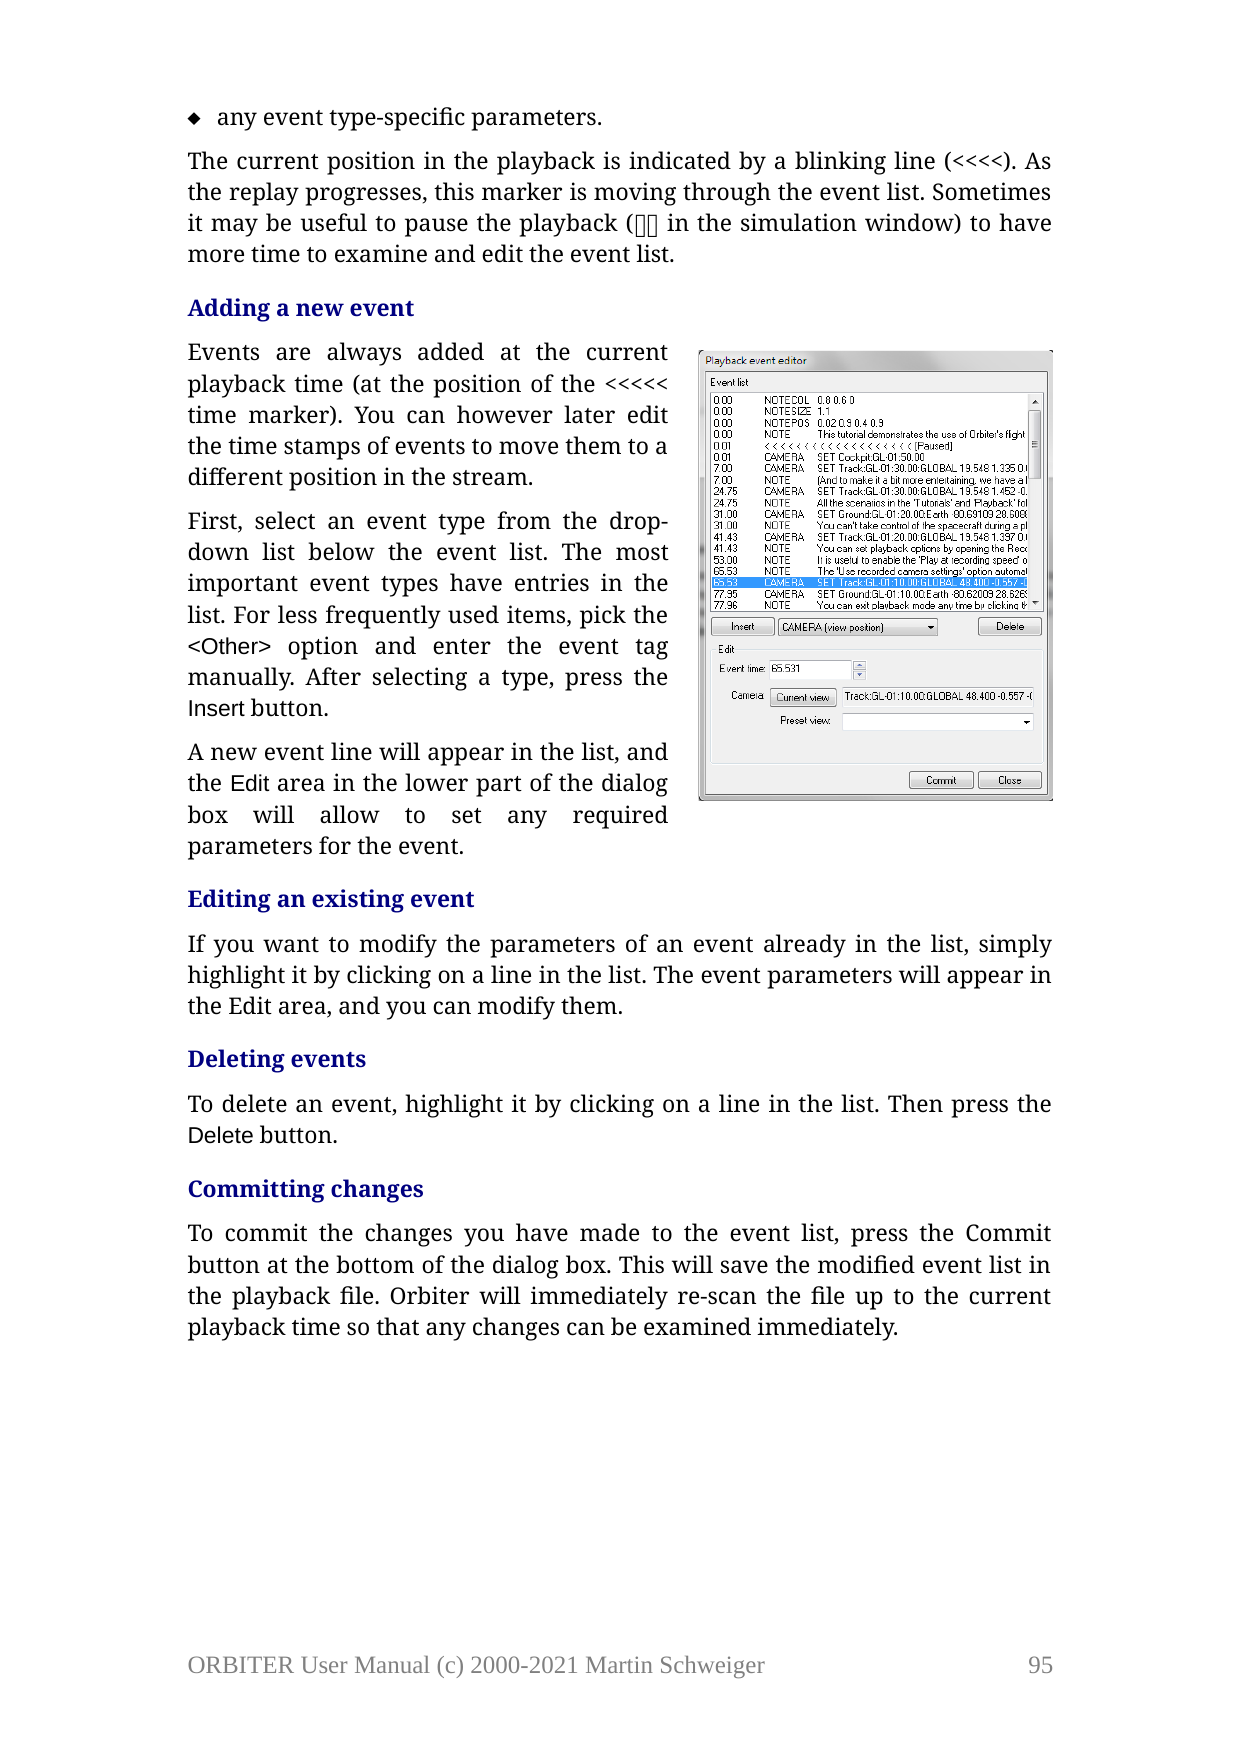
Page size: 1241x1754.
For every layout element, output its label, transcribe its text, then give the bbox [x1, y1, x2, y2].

text The current position in the playback is indicated by a blinking line (<<<<). As the replay progresses, this marker is moving through the event list. Sometimes it may be useful to pause the playback ( in the simulation window) to have more time to examine and edit the event list. [187, 144, 1053, 269]
text To commit the changes you have made to the event list, press the Commit button at the bottom of the dialog box. This will save the modified event list in the playback file. Orbiter will immediately re-scan the file up to the current playback time so that any changes can be examined immediately. [187, 1217, 1053, 1342]
text A new event line will appear in the list, and the Edit area in the lower part of the dialog box will allow to set any required parameters for the event. [187, 736, 1053, 861]
subtitle Editing an existing event [187, 883, 1053, 914]
text To delete an event, highlight it by clicking on a line in the list. Then press the Delete button. [187, 1088, 1053, 1150]
text If you want to modify the parameters of an event already in the list, simply highlight it by clicking on a line in the list. The event parameters will appear in the Edit area, and you can modify them. [187, 927, 1053, 1021]
list any event type-specific parameters. [187, 100, 1053, 132]
picture [698, 350, 1053, 801]
text First, select an event type from the drop-down list below the event list. The most important event types have entries in the list. For less frequently used items, pick the <Other> option and enter the event tag manually. After selecting a type, press the Insert button. [187, 504, 698, 723]
subtitle Committing changes [187, 1172, 1053, 1204]
subtitle Adding a new event [187, 291, 1053, 323]
text Events are always added at the current playback time (at the position of the <<<<< time marker). You can however later edit the time stamps of events to move them to a different position in the stream. [187, 336, 1053, 492]
subtitle Deleting events [187, 1043, 1053, 1074]
